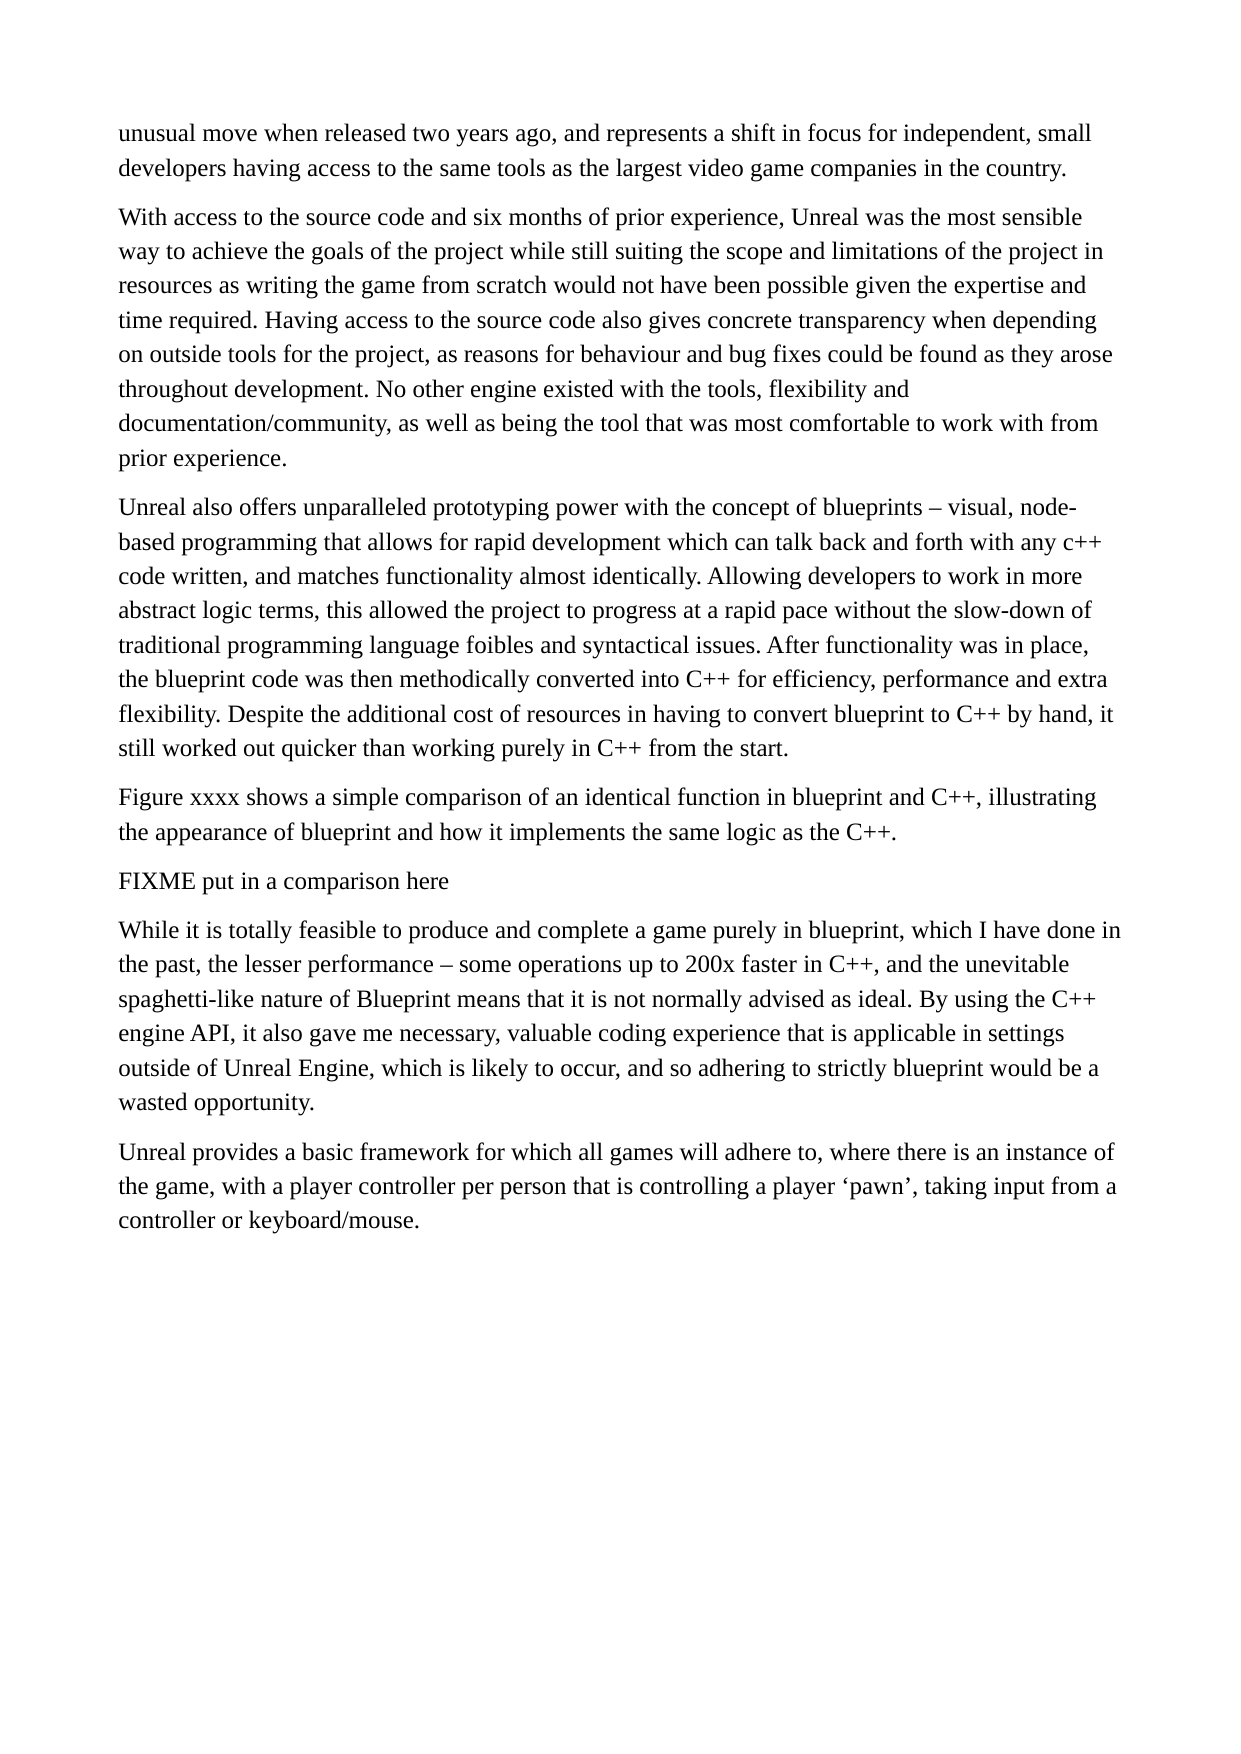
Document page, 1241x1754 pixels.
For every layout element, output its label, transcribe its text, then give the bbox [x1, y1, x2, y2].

text Unreal provides a basic framework for which all games will adhere to, where there is an instance of the game, with a player controller per person that is controlling a player ‘pawn’, taking input from a controller or keyboard/mouse. [118, 1137, 1122, 1234]
text FIXME put in a comparison here [118, 866, 1122, 895]
text unusual move when released two years ago, and represents a shift in focus for independent, small developers having access to the same tools as the largest video game companies in the country. [118, 118, 1122, 181]
text Unreal also offers unparalleled prototyping power with the concept of blueprints – visual, node-based programming that allows for rapid development which can talk back and forth with any c++ code written, and matches functionality almost identically. Allowing developers to work in more abstract logic terms, this allowed the project to progress at a rapid pace without the slow-down of traditional programming language foibles and syntactical issues. After functionality was in place, the blueprint code was then methodically converted into C++ for efficiency, performance and extra flexibility. Despite the additional cost of resources in having to convert blueprint to C++ by hand, it still worked out quicker than working purely in C++ from the start. [118, 492, 1122, 762]
text While it is totally feasible to produce and complete a game purely in blueprint, which I have done in the past, the lesser performance – some operations up to 200x faster in C++, and the unevitable spaghetti-like nature of Blueprint means that it is not normally advised as ideal. By using the C++ engine API, it also gave me necessary, valuable coding experience that is applicable in settings outside of Unreal Engine, which is likely to occur, and so adhering to strictly blueprint would be a wasted opportunity. [118, 915, 1122, 1116]
text Figure xxxx shows a simple comparison of an identical function in blueprint and C++, illustrating the appearance of blueprint and how it implements the same logic as the C++. [118, 782, 1122, 846]
text With access to the source code and six months of prior experience, Unreal was the most sensible way to achieve the goals of the project while still suiting the scope and limitations of the project in resources as writing the game from scratch would not have been possible given the expertise and time required. Having access to the source code also gives concrete transparency when depending on outside tools for the project, as reasons for behaviour and bug fixes could be found as they arose throughout development. No other engine existed with the tools, flexibility and documentation/community, as well as being the tool that was most comfortable to work with from prior experience. [118, 202, 1122, 472]
